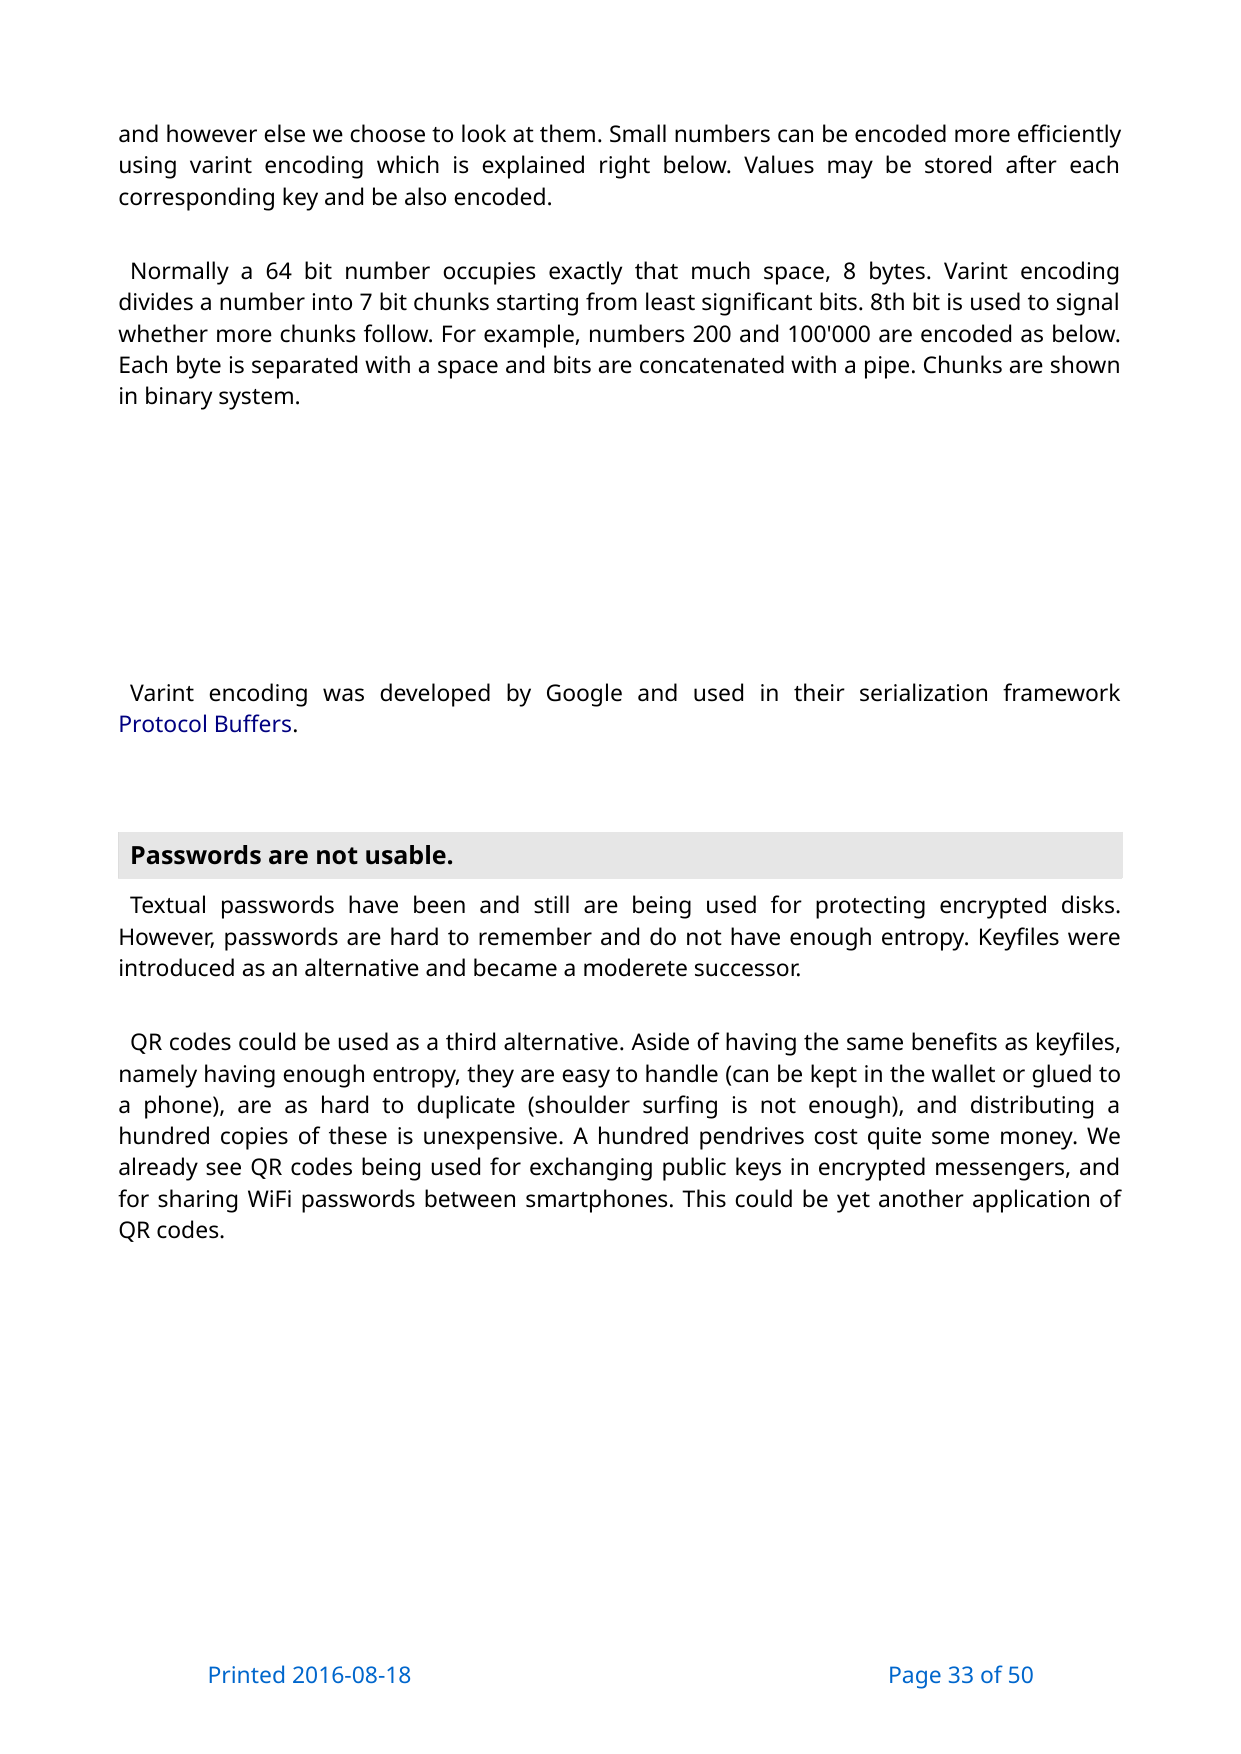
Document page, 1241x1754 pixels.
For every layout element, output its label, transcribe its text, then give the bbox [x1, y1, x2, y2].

text Textual passwords have been and still are being used for protecting encrypted disks. However, passwords are hard to remember and do not have enough entropy. Keyfiles were introduced as an alternative and became a moderete successor. [118, 889, 1122, 983]
subtitle Passwords are not usable. [119, 833, 1122, 878]
text QR codes could be used as a third alternative. Aside of having the same benefits as keyfiles, namely having enough entropy, they are easy to handle (can be kept in the wallet or glued to a phone), are as hard to duplicate (shoulder surfing is not enough), and distributing a hundred copies of these is unexpensive. A hundred pendrives cost quite some money. We already see QR codes being used for exchanging public keys in encrypted messengers, and for sharing WiFi passwords between smartphones. This could be yet another application of QR codes. [118, 1026, 1122, 1245]
text Normally a 64 bit number occupies exactly that much space, 8 bytes. Varint encoding divides a number into 7 bit chunks starting from least significant bits. 8th bit is used to signal whether more chunks follow. For example, numbers 200 and 100'000 are encoded as below. Each byte is separated with a space and bits are concatenated with a pipe. Chunks are shown in binary system. [118, 255, 1122, 411]
text Varint encoding was developed by Google and used in their serialization framework Protocol Buffers. [118, 677, 1122, 739]
text and however else we choose to look at them. Small numbers can be encoded more efficiently using varint encoding which is explained right below. Values may be stored after each corresponding key and be also encoded. [118, 118, 1122, 212]
